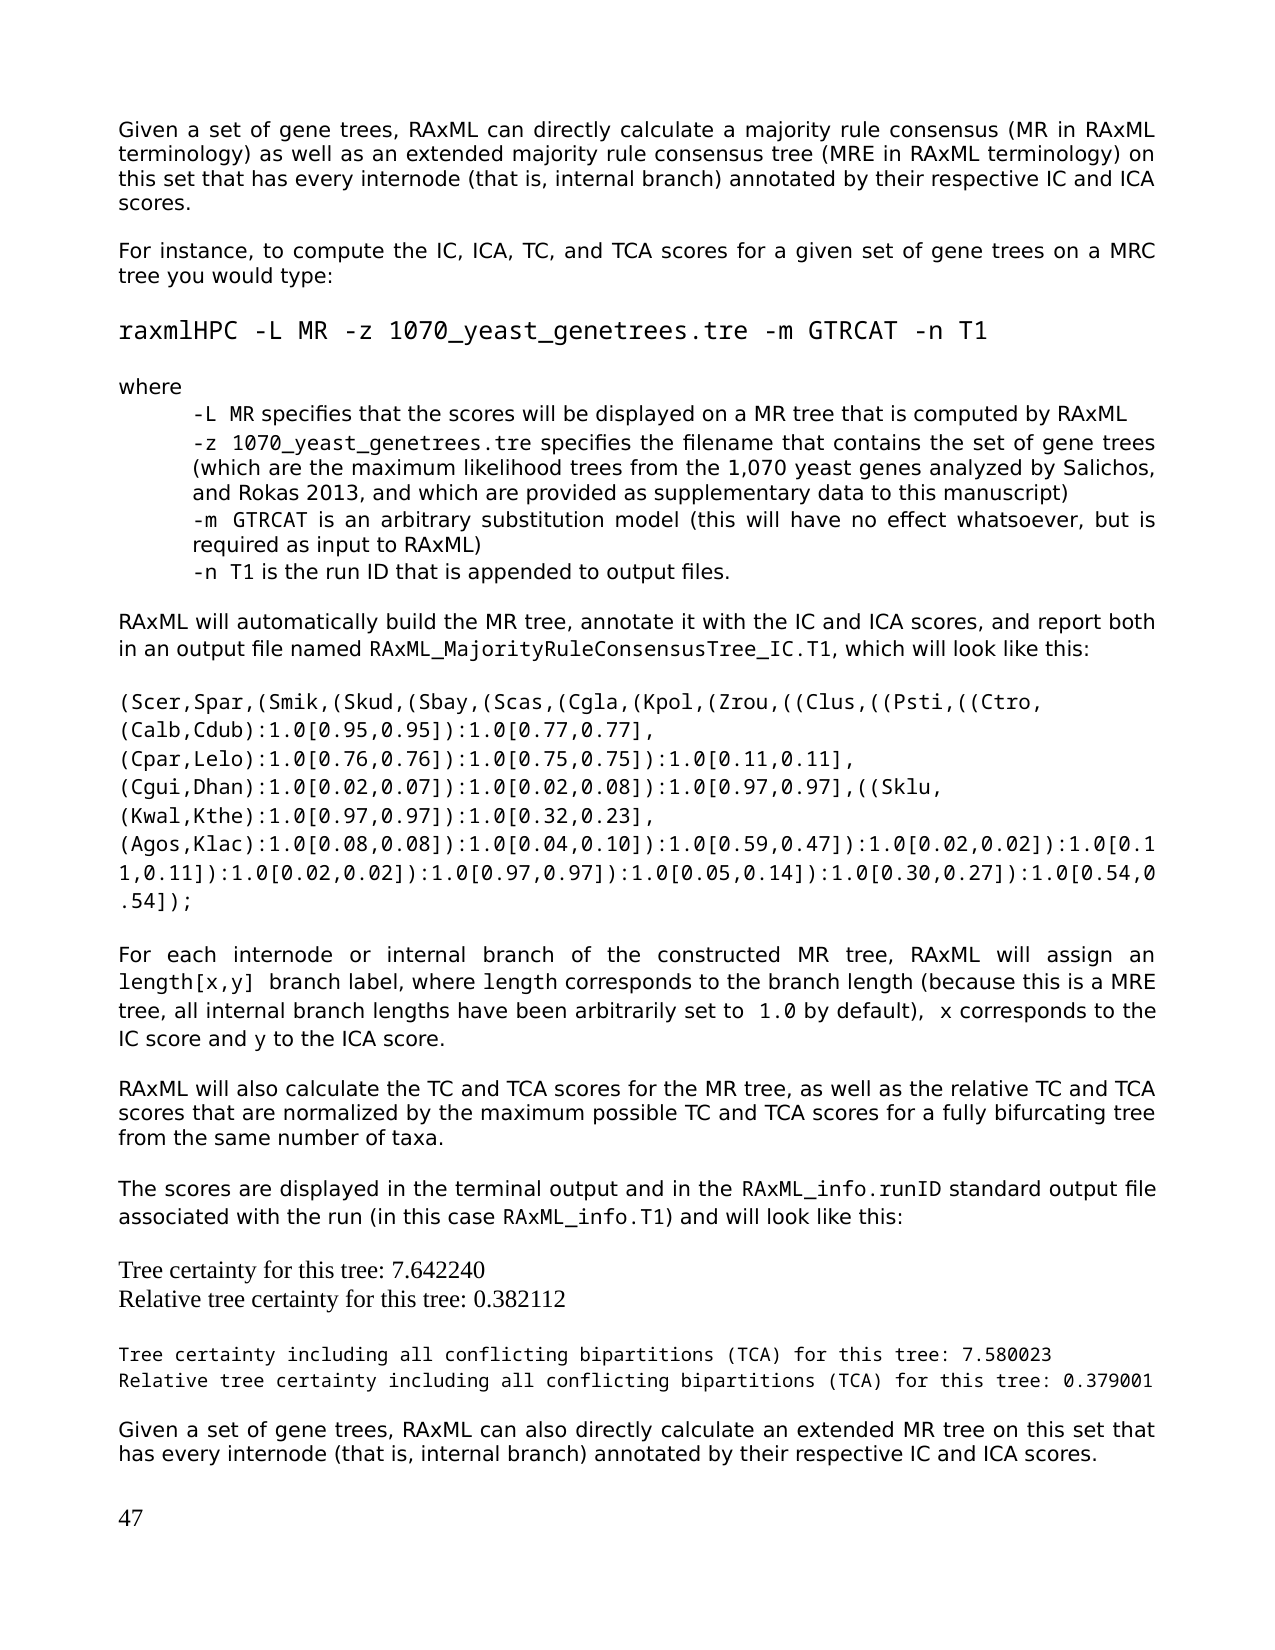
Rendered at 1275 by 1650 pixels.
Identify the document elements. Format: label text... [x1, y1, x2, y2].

text For instance, to compute the IC, ICA, TC, and TCA scores for a given set of gene trees on a MRC tree you would type: [118, 239, 1157, 288]
text Relative tree certainty for this tree: 0.382112 [118, 1284, 1157, 1313]
text raxmlHPC -L MR -z 1070_yeast_genetrees.tre -m GTRCAT -n T1 [118, 312, 1157, 346]
text Given a set of gene trees, RAxML can directly calculate a majority rule consensus (MR in RAxML terminology) as well as an extended majority rule consensus tree (MRE in RAxML terminology) on this set that has every internode (that is, internal branch) annotated by their respective IC and ICA scores. [118, 118, 1157, 215]
text Tree certainty for this tree: 7.642240 [118, 1255, 1157, 1284]
text -z 1070_yeast_genetrees.tre specifies the filename that contains the set of gene trees (which are the maximum likelihood trees from the 1,070 yeast genes analyzed by Salichos, and Rokas 2013, and which are provided as supplementary data to this manuscript) [192, 428, 1157, 505]
text Relative tree certainty including all conflicting bipartitions (TCA) for this tree: 0.379001 [118, 1367, 1157, 1392]
text For each internode or internal branch of the constructed MR tree, RAxML will assign an length[x,y] branch label, where length corresponds to the branch length (because this is a MRE tree, all internal branch lengths have been arbitrarily set to 1.0 by default), x corresponds to the IC score and y to the ICA score. [118, 943, 1157, 1053]
text (Scer,Spar,(Smik,(Skud,(Sbay,(Scas,(Cgla,(Kpol,(Zrou,((Clus,((Psti,((Ctro,(Calb,Cdub):1.0[0.95,0.95]):1.0[0.77,0.77],(Cpar,Lelo):1.0[0.76,0.76]):1.0[0.75,0.75]):1.0[0.11,0.11],(Cgui,Dhan):1.0[0.02,0.07]):1.0[0.02,0.08]):1.0[0.97,0.97],((Sklu,(Kwal,Kthe):1.0[0.97,0.97]):1.0[0.32,0.23],(Agos,Klac):1.0[0.08,0.08]):1.0[0.04,0.10]):1.0[0.59,0.47]):1.0[0.02,0.02]):1.0[0.11,0.11]):1.0[0.02,0.02]):1.0[0.97,0.97]):1.0[0.05,0.14]):1.0[0.30,0.27]):1.0[0.54,0.54]); [118, 687, 1157, 915]
text Tree certainty including all conflicting bipartitions (TCA) for this tree: 7.580023 [118, 1341, 1157, 1367]
text The scores are displayed in the terminal output and in the RAxML_info.runID standard output file associated with the run (in this case RAxML_info.T1) and will look like this: [118, 1174, 1157, 1231]
text Given a set of gene trees, RAxML can also directly calculate an extended MR tree on this set that has every internode (that is, internal branch) annotated by their respective IC and ICA scores. [118, 1418, 1157, 1467]
text RAxML will automatically build the MR tree, annotate it with the IC and ICA scores, and report both in an output file named RAxML_MajorityRuleConsensusTree_IC.T1, which will look like this: [118, 610, 1157, 663]
text RAxML will also calculate the TC and TCA scores for the MR tree, as well as the relative TC and TCA scores that are normalized by the maximum possible TC and TCA scores for a fully bifurcating tree from the same number of taxa. [118, 1077, 1157, 1150]
text -m GTRCAT is an arbitrary substitution model (this will have no effect whatsoever, but is required as input to RAxML) [192, 505, 1157, 557]
text -L MR specifies that the scores will be displayed on a MR tree that is computed by RAxML [192, 399, 1157, 428]
text where [118, 375, 1157, 399]
text -n T1 is the run ID that is appended to output files. [192, 557, 1157, 586]
